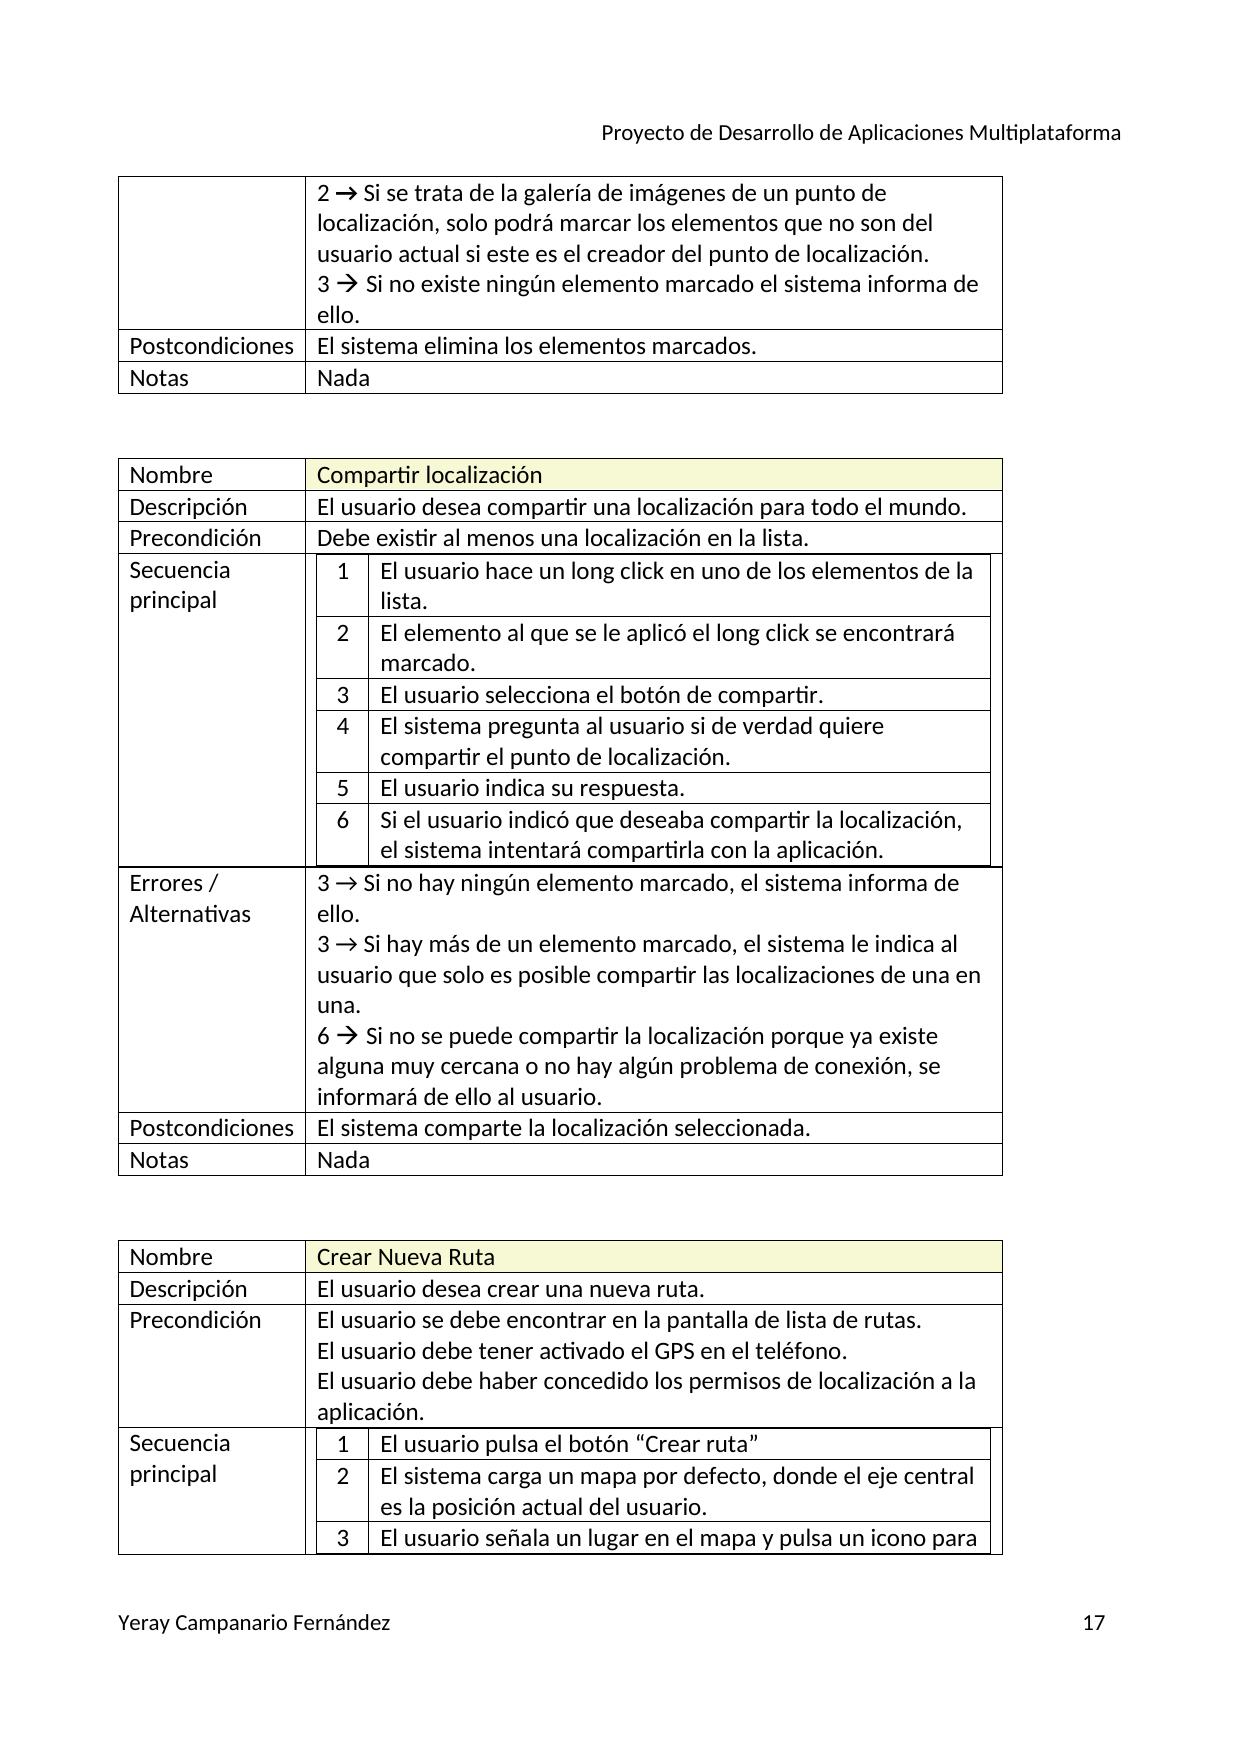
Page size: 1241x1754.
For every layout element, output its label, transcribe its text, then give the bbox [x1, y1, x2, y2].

table_cell El usuario desea crear una nueva ruta. [306, 1273, 1002, 1303]
table_header Nombre [119, 1241, 305, 1272]
table_cell Secuencia principal [119, 1428, 305, 1554]
table_cell 2 [317, 617, 368, 678]
table_cell 3 [317, 679, 368, 709]
table_cell Nada [306, 362, 1002, 392]
table_header 1 [317, 1429, 368, 1459]
table_cell El sistema pregunta al usuario si de verdad quiere compartir el punto de localización. [369, 711, 990, 772]
table_cell Precondición [119, 522, 305, 553]
table_header Crear Nueva Ruta [306, 1241, 1002, 1272]
table_cell [306, 554, 316, 866]
table_cell El sistema elimina los elementos marcados. [306, 330, 1002, 361]
table_cell 6 [317, 804, 368, 865]
table_cell El usuario selecciona el botón de compartir. [369, 679, 990, 709]
table_cell Postcondiciones [119, 330, 305, 361]
table_cell Descripción [119, 491, 305, 521]
table_header Nombre [119, 459, 305, 489]
table_cell El usuario se debe encontrar en la pantalla de lista de rutas. El usuario debe tener activado el GPS en el teléfono. El usuario debe haber concedido los permisos de localización a la aplicación. [306, 1305, 1002, 1427]
table_cell El usuario indica su respuesta. [369, 773, 990, 803]
table_header 1 [317, 555, 368, 616]
table_cell 2 [317, 1460, 368, 1521]
table_cell El elemento al que se le aplicó el long click se encontrará marcado. [369, 617, 990, 678]
table_header El usuario pulsa el botón “Crear ruta” [369, 1429, 990, 1459]
table_cell Notas [119, 362, 305, 392]
table_cell 4 [317, 711, 368, 772]
table_cell [991, 554, 1002, 866]
table_cell Errores / Alternativas [119, 868, 305, 1112]
table_cell El sistema comparte la localización seleccionada. [306, 1113, 1002, 1143]
table_header Compartir localización [306, 459, 1002, 489]
table_cell Debe existir al menos una localización en la lista. [306, 522, 1002, 553]
table_cell El usuario desea compartir una localización para todo el mundo. [306, 491, 1002, 521]
table_cell Nada [306, 1144, 1002, 1175]
table_cell Secuencia principal [119, 554, 305, 866]
table_cell 3 → Si no hay ningún elemento marcado, el sistema informa de ello. 3 → Si hay más de un elemento marcado, el sistema le indica al usuario que solo es posible compartir las localizaciones de una en una. 6  Si no se puede compartir la localización porque ya existe alguna muy cercana o no hay algún problema de conexión, se informará de ello al usuario. [306, 868, 1002, 1112]
table_cell Descripción [119, 1273, 305, 1303]
table_cell El sistema carga un mapa por defecto, donde el eje central es la posición actual del usuario. [369, 1460, 990, 1521]
table_cell Notas [119, 1144, 305, 1175]
table_cell [306, 1428, 316, 1554]
table_cell 2 → Si se trata de la galería de imágenes de un punto de localización, solo podrá marcar los elementos que no son del usuario actual si este es el creador del punto de localización. 3  Si no existe ningún elemento marcado el sistema informa de ello. [306, 177, 1002, 329]
table_cell [119, 177, 305, 329]
table_cell 3 [317, 1522, 368, 1553]
table_cell Postcondiciones [119, 1113, 305, 1143]
table_header El usuario hace un long click en uno de los elementos de la lista. [369, 555, 990, 616]
table_cell Precondición [119, 1305, 305, 1427]
table_cell Si el usuario indicó que deseaba compartir la localización, el sistema intentará compartirla con la aplicación. [369, 804, 990, 865]
table_cell 5 [317, 773, 368, 803]
table_cell El usuario señala un lugar en el mapa y pulsa un icono para [369, 1522, 990, 1553]
table_cell [991, 1428, 1002, 1554]
